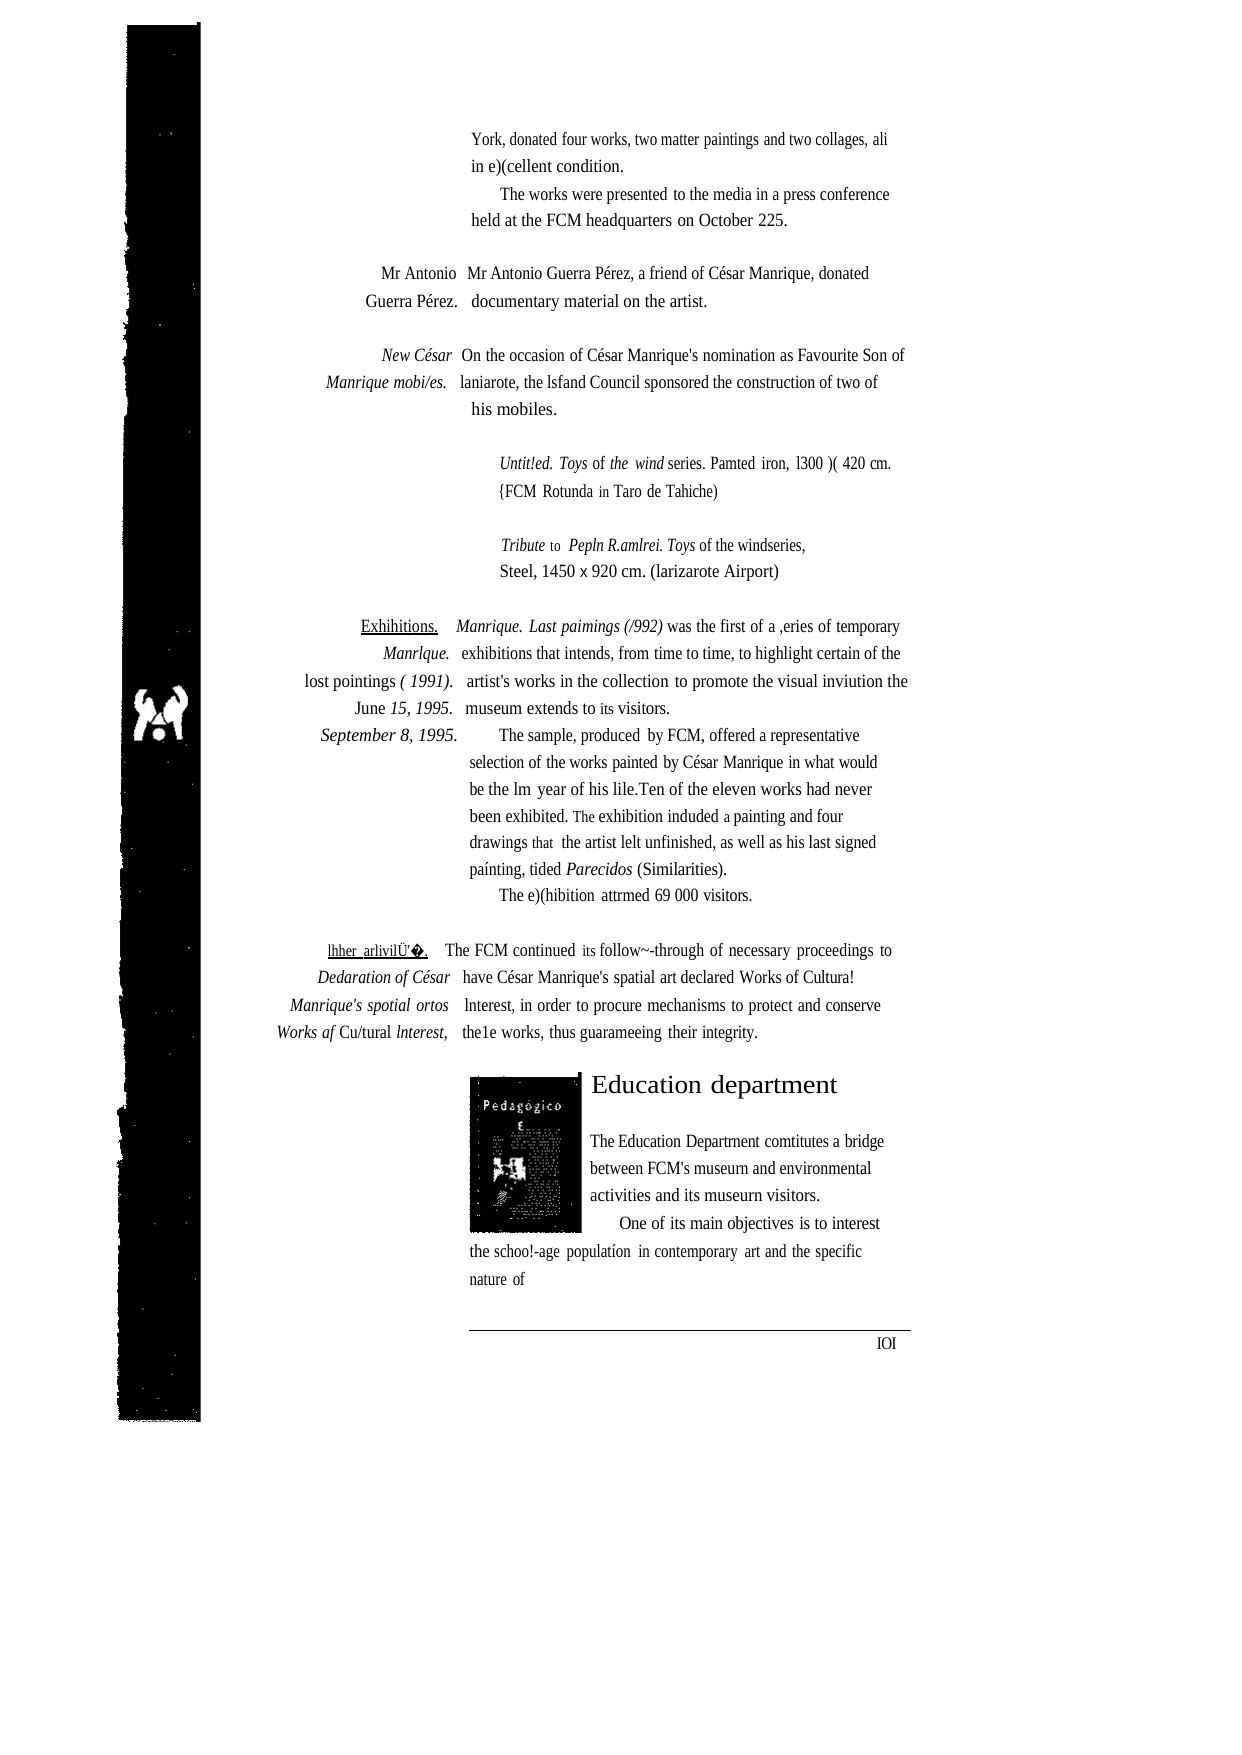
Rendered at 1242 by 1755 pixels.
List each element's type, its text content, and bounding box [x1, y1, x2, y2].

text IOI [201, 1333, 897, 1353]
text Education department [591, 1069, 1212, 1099]
text The works were presented to the media in a press conference held at the FCM headquarters on October 225. [471, 182, 911, 231]
text Dedaration of César have César Manrique's spatial art declared Works of Cultura! [317, 966, 1212, 987]
text New César On the occasion of César Manrique's nomination as Favourite Son of [382, 344, 1212, 366]
text Exhihitions. Manrique. Last paimings (/992) was the first of a ,eries of temporary [361, 615, 1212, 636]
text Manrique's spotial ortos lnterest, in order to procure mechanisms to protect and conserve [290, 994, 1212, 1015]
text One of its main objectives is to interest the schoo!-age populatíon in contemporary art and the specific nature of [469, 1212, 902, 1289]
text September 8, 1995. The sample, produced by FCM, offered a representative selection of the works painted by César Manrique in what would be the lm year of his lile.Ten of the eleven works had never been exhibited. The exhibition induded a painting and four drawings that the artist lelt unfinished, as well as his last signed paínting, tided Parecidos (Similarities). [321, 724, 896, 880]
text The Education Departrnent comtitutes a bridge between FCM's museurn and environmental activities and its museurn visitors. [590, 1130, 911, 1206]
text Manrlque. exhibitions that intends, from time to time, to highlight certain of the lost pointings ( 1991). artist's works in the collection to promote the visual inviution the [304, 642, 911, 691]
text {FCM Rotunda in Taro de Tahiche) [498, 480, 1212, 501]
text [103, 1333, 116, 1353]
text lhher arlivilÜ'�. The FCM continued its follow~-through of necessary proceedings to [327, 939, 1212, 960]
text Tribute to Pepln R.amlrei. Toys of the windseries, Steel, 1450 x 920 cm. (larizarote Airport) [499, 534, 814, 581]
text York, donated four works, two matter paintings and two collages, ali in e)(cellent condition. [471, 128, 893, 176]
text June 15, 1995. museum extends to its visitors. [354, 698, 1212, 718]
text Works af Cu/tural lnterest, the1e works, thus guarameeing their integrity. [276, 1021, 1212, 1042]
text The e)(hibition attrmed 69 000 visitors. [499, 885, 1212, 906]
text Untit!ed. Toys of the wind series. Pamted iron, l300 )( 420 cm. [499, 452, 1212, 473]
text Mr Antonio Mr Antonio Guerra Pérez, a friend of César Manrique, donated Guerra Pérez. documentary material on the artist. [365, 262, 901, 312]
text Manrique mobi/es. laniarote, the lsfand Council sponsored the construction of two of his mobiles. [326, 371, 893, 420]
